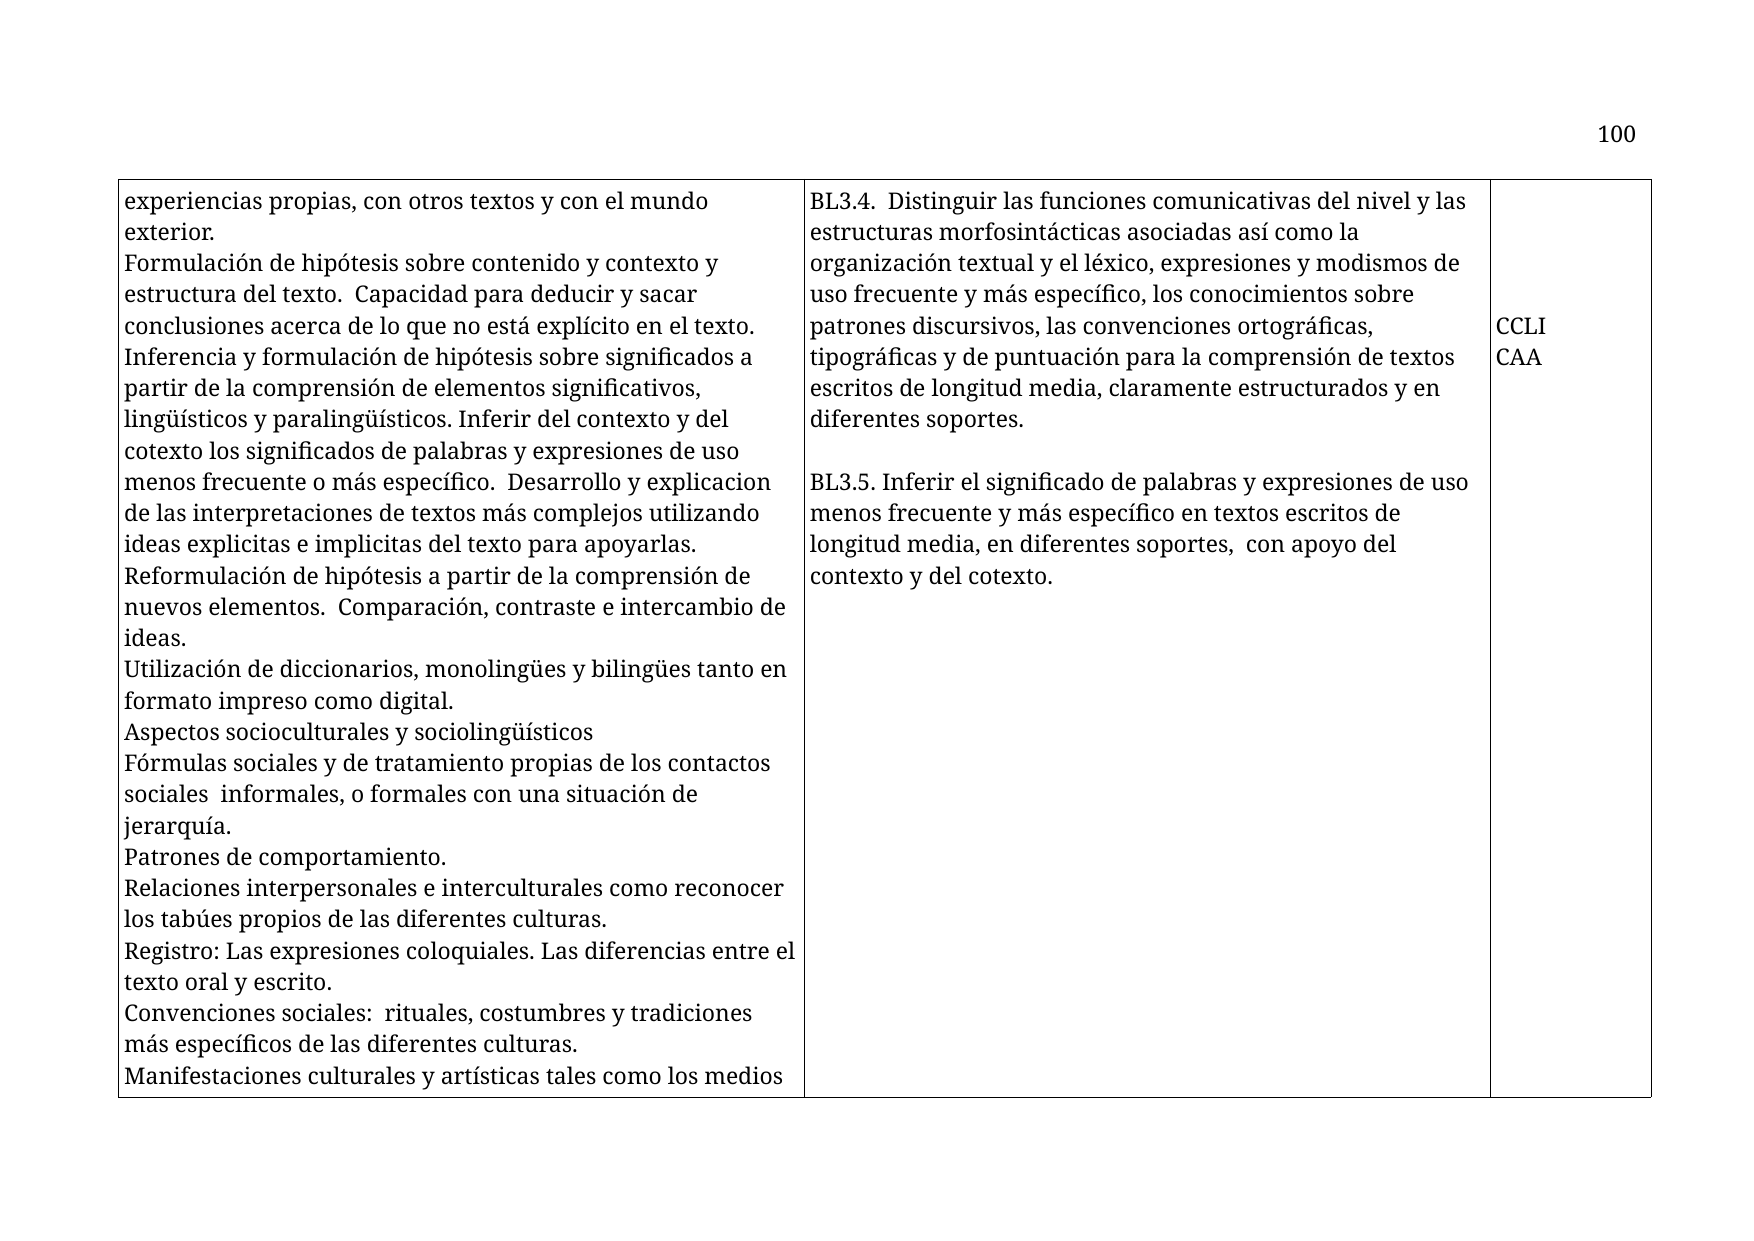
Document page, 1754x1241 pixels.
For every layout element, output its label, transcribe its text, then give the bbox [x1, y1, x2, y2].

table_cell experiencias propias, con otros textos y con el mundo exterior. Formulación de hipótesis sobre contenido y contexto y estructura del texto. Capacidad para deducir y sacar conclusiones acerca de lo que no está explícito en el texto. Inferencia y formulación de hipótesis sobre significados a partir de la comprensión de elementos significativos, lingüísticos y paralingüísticos. Inferir del contexto y del cotexto los significados de palabras y expresiones de uso menos frecuente o más específico. Desarrollo y explicacion de las interpretaciones de textos más complejos utilizando ideas explicitas e implicitas del texto para apoyarlas. Reformulación de hipótesis a partir de la comprensión de nuevos elementos. Comparación, contraste e intercambio de ideas. Utilización de diccionarios, monolingües y bilingües tanto en formato impreso como digital. Aspectos socioculturales y sociolingüísticos Fórmulas sociales y de tratamiento propias de los contactos sociales informales, o formales con una situación de jerarquía. Patrones de comportamiento. Relaciones interpersonales e interculturales como reconocer los tabúes propios de las diferentes culturas. Registro: Las expresiones coloquiales. Las diferencias entre el texto oral y escrito. Convenciones sociales: rituales, costumbres y tradiciones más específicos de las diferentes culturas. Manifestaciones culturales y artísticas tales como los medios [119, 180, 804, 1097]
table_cell CCLI CAA [1491, 180, 1651, 1097]
table_cell BL3.4. Distinguir las funciones comunicativas del nivel y las estructuras morfosintácticas asociadas así como la organización textual y el léxico, expresiones y modismos de uso frecuente y más específico, los conocimientos sobre patrones discursivos, las convenciones ortográficas, tipográficas y de puntuación para la comprensión de textos escritos de longitud media, claramente estructurados y en diferentes soportes. BL3.5. Inferir el significado de palabras y expresiones de uso menos frecuente y más específico en textos escritos de longitud media, en diferentes soportes, con apoyo del contexto y del cotexto. [805, 180, 1490, 1097]
